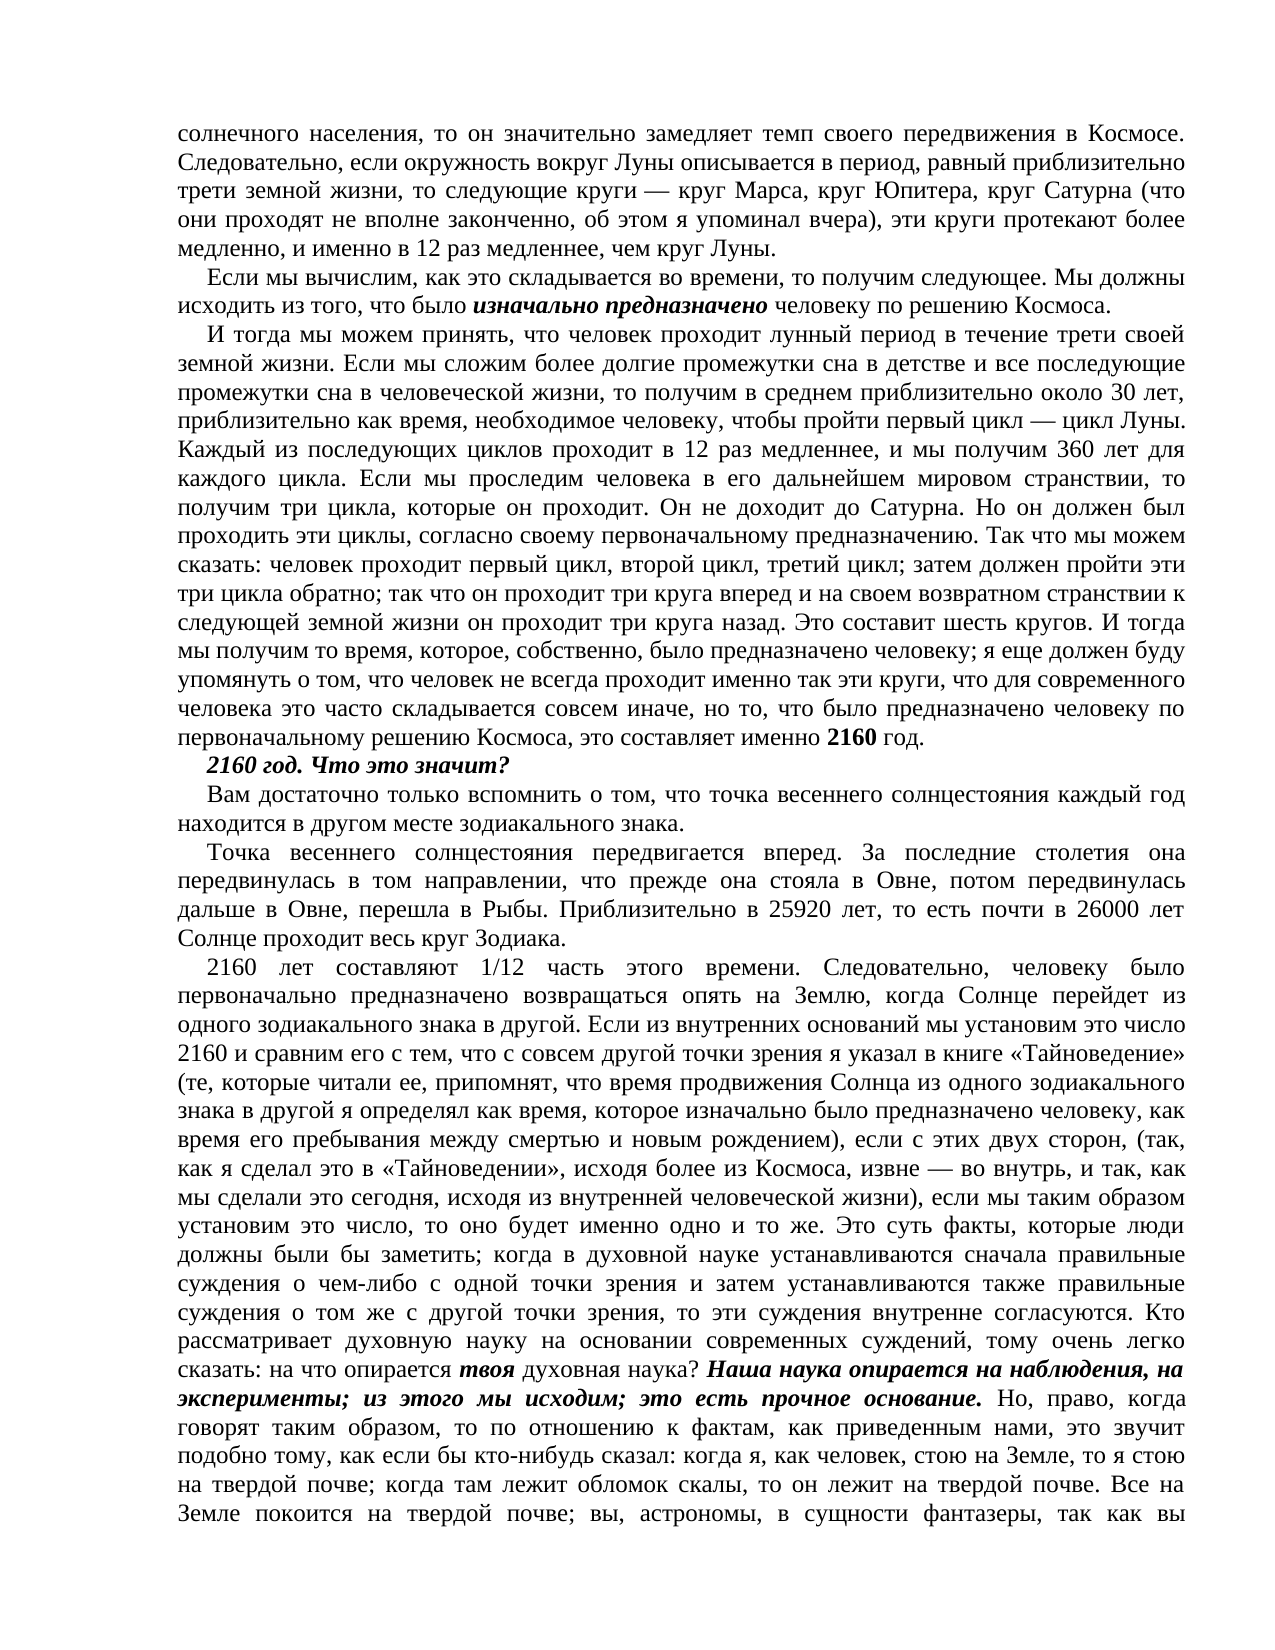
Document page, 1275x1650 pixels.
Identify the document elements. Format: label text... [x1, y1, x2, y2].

text Вам достаточно только вспомнить о том, что точка весеннего солнцестояния каждый год находится в другом месте зодиакального знака. [177, 779, 1186, 837]
text Если мы вычислим, как это складывается во времени, то получим следующее. Мы должны исходить из того, что было изначально предназначено человеку по решению Космоса. [177, 262, 1186, 319]
text И тогда мы можем принять, что человек проходит лунный период в течение трети своей земной жизни. Если мы сложим более долгие промежутки сна в детстве и все последующие промежутки сна в человеческой жизни, то получим в среднем приблизительно около 30 лет, приблизительно как время, необходимое человеку, чтобы пройти первый цикл — цикл Луны. Каждый из последующих циклов проходит в 12 раз медленнее, и мы получим 360 лет для каждого цикла. Если мы проследим человека в его дальнейшем мировом странствии, то получим три цикла, которые он проходит. Он не доходит до Сатурна. Но он должен был проходить эти циклы, согласно своему первоначальному предназначению. Так что мы можем сказать: человек проходит первый цикл, второй цикл, третий цикл; затем должен пройти эти три цикла обратно; так что он проходит три круга вперед и на своем возвратном странствии к следующей земной жизни он проходит три круга назад. Это составит шесть кругов. И тогда мы получим то время, которое, собственно, было предназначено человеку; я еще должен буду упомянуть о том, что человек не всегда проходит именно так эти круги, что для современного человека это часто складывается совсем иначе, но то, что было предназначено человеку по первоначальному решению Космоса, это составляет именно 2160 год. [177, 319, 1186, 751]
text Точка весеннего солнцестояния передвигается вперед. За последние столетия она передвинулась в том направлении, что прежде она стояла в Овне, потом передвинулась дальше в Овне, перешла в Рыбы. Приблизительно в 25920 лет, то есть почти в 26000 лет Солнце проходит весь круг Зодиака. [177, 837, 1186, 952]
text 2160 лет составляют 1/12 часть этого времени. Следовательно, человеку было первоначально предназначено возвращаться опять на Землю, когда Солнце перейдет из одного зодиакального знака в другой. Если из внутренних оснований мы установим это число 2160 и сравним его с тем, что с совсем другой точки зрения я указал в книге «Тайноведение» (те, которые читали ее, припомнят, что время продвижения Солнца из одного зодиакального знака в другой я определял как время, которое изначально было предназначено человеку, как время его пребывания между смертью и новым рождением), если с этих двух сторон, (так, как я сделал это в «Тайноведении», исходя более из Космоса, извне — во внутрь, и так, как мы сделали это сегодня, исходя из внутренней человеческой жизни), если мы таким образом установим это число, то оно будет именно одно и то же. Это суть факты, которые люди должны были бы заметить; когда в духовной науке устанавливаются сначала правильные суждения о чем-либо с одной точки зрения и затем устанавливаются также правильные суждения о том же с другой точки зрения, то эти суждения внутренне согласуются. Кто рассматривает духовную науку на основании современных суждений, тому очень легко сказать: на что опирается твоя духовная наука? Наша наука опирается на наблюдения, на эксперименты; из этого мы исходим; это есть прочное основание. Но, право, когда говорят таким образом, то по отношению к фактам, как приведенным нами, это звучит подобно тому, как если бы кто-нибудь сказал: когда я, как человек, стою на Земле, то я стою на твердой почве; когда там лежит обломок скалы, то он лежит на твердой почве. Все на Земле покоится на твердой почве; вы, астрономы, в сущности фантазеры, так как вы [177, 952, 1186, 1527]
text солнечного населения, то он значительно замедляет темп своего передвижения в Космосе. Следовательно, если окружность вокруг Луны описывается в период, равный приблизительно трети земной жизни, то следующие круги — круг Марса, круг Юпитера, круг Сатурна (что они проходят не вполне законченно, об этом я упоминал вчера), эти круги протекают более медленно, и именно в 12 раз медленнее, чем круг Луны. [177, 118, 1186, 262]
text 2160 год. Что это значит? [177, 751, 1186, 779]
